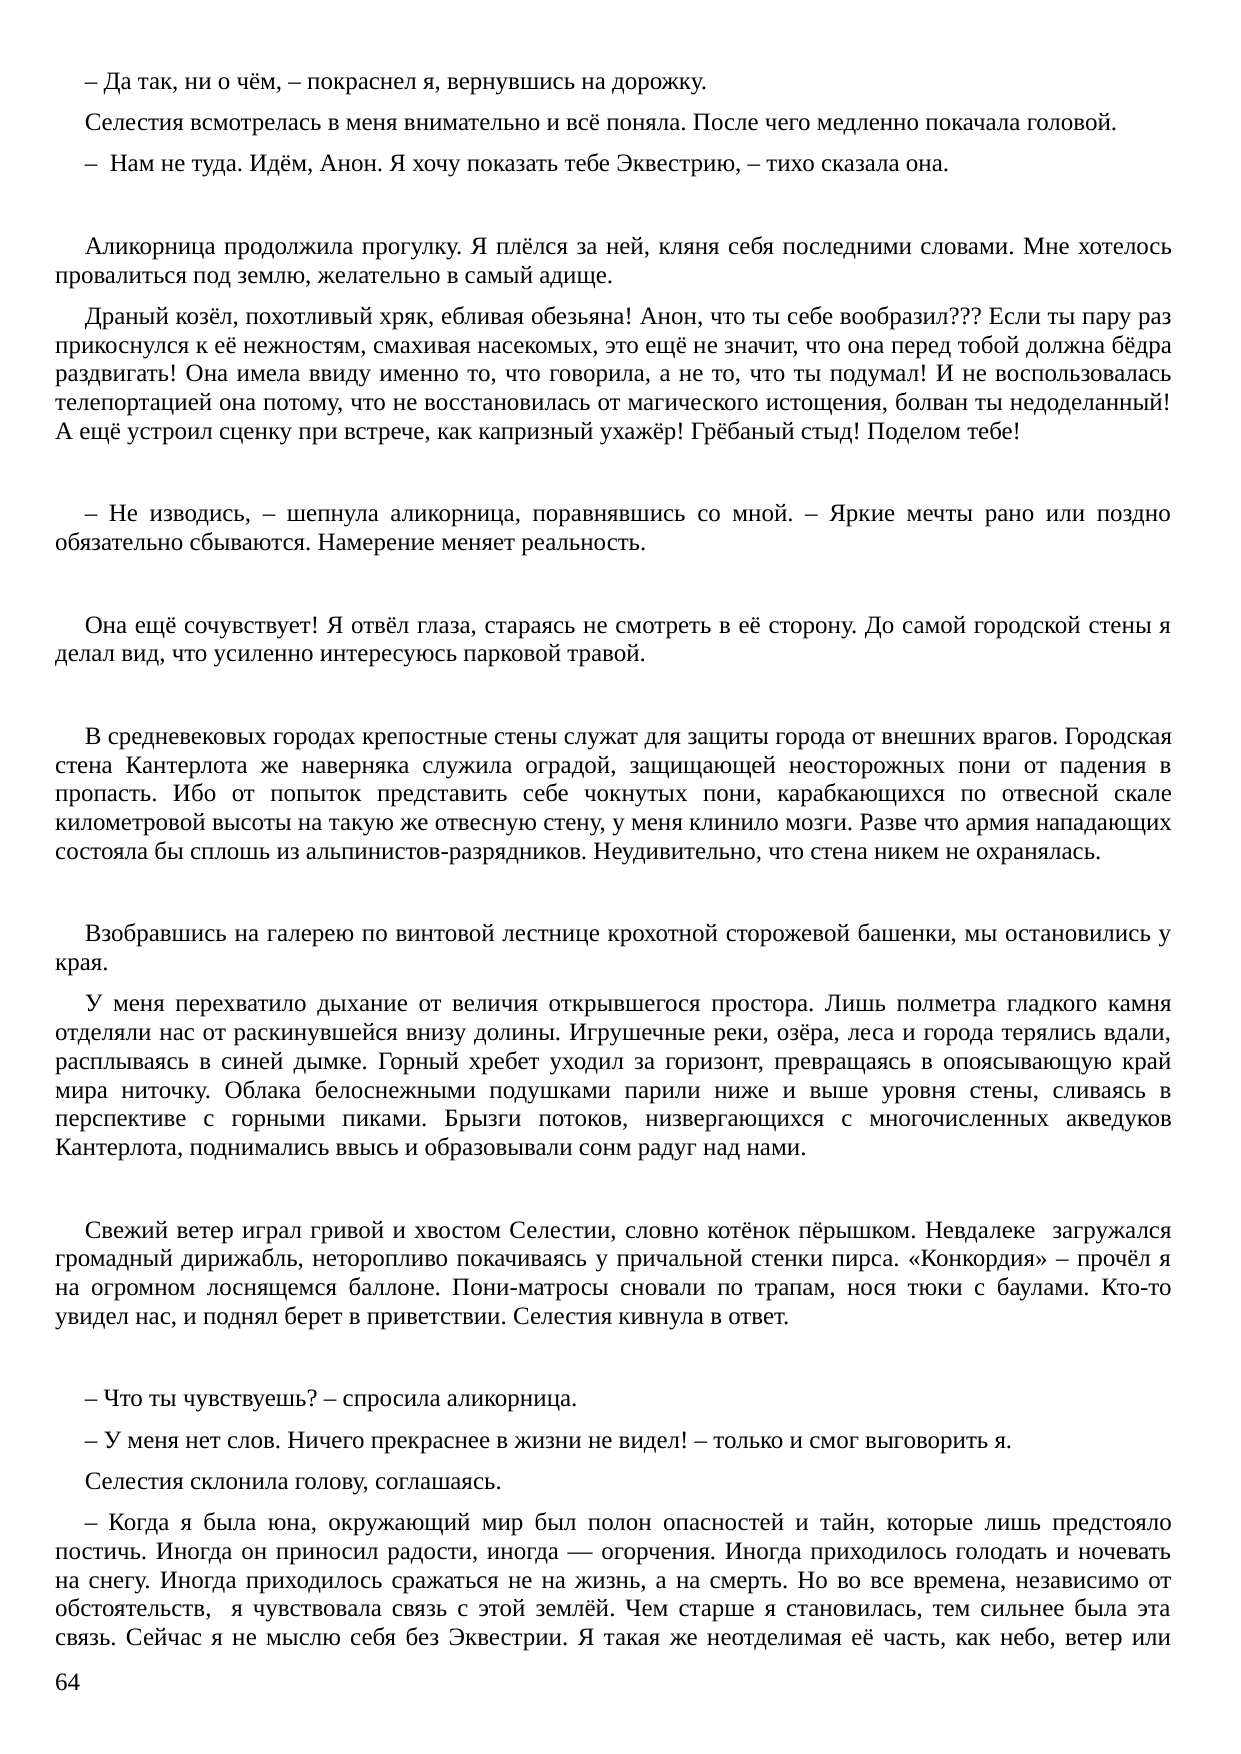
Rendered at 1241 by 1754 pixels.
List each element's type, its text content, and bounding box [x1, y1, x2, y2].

text – Не изводись, – шепнула аликорница, поравнявшись со мной. – Яркие мечты рано или поздно обязательно сбываются. Намерение меняет реальность. [55, 498, 1173, 556]
text – У меня нет слов. Ничего прекраснее в жизни не видел! – только и смог выговорить я. [55, 1425, 1173, 1453]
text В средневековых городах крепостные стены служат для защиты города от внешних врагов. Городская стена Кантерлота же наверняка служила оградой, защищающей неосторожных пони от падения в пропасть. Ибо от попыток представить себе чокнутых пони, карабкающихся по отвесной скале километровой высоты на такую же отвесную стену, у меня клинило мозги. Разве что армия нападающих состояла бы сплошь из альпинистов-разрядников. Неудивительно, что стена никем не охранялась. [55, 721, 1173, 865]
text – Да так, ни о чём, – покраснел я, вернувшись на дорожку. [55, 66, 1173, 95]
text Селестия всмотрелась в меня внимательно и всё поняла. После чего медленно покачала головой. [55, 107, 1173, 136]
text – Когда я была юна, окружающий мир был полон опасностей и тайн, которые лишь предстояло постичь. Иногда он приносил радости, иногда — огорчения. Иногда приходилось голодать и ночевать на снегу. Иногда приходилось сражаться не на жизнь, а на смерть. Но во все времена, независимо от обстоятельств, я чувствовала связь с этой землёй. Чем старше я становилась, тем сильнее была эта связь. Сейчас я не мыслю себя без Эквестрии. Я такая же неотделимая её часть, как небо, ветер или [55, 1507, 1173, 1651]
text Свежий ветер играл гривой и хвостом Селестии, словно котёнок пёрышком. Невдалеке загружался громадный дирижабль, неторопливо покачиваясь у причальной стенки пирса. «Конкордия» – прочёл я на огромном лоснящемся баллоне. Пони-матросы сновали по трапам, нося тюки с баулами. Кто-то увидел нас, и поднял берет в приветствии. Селестия кивнула в ответ. [55, 1215, 1173, 1330]
text Аликорница продолжила прогулку. Я плёлся за ней, кляня себя последними словами. Мне хотелось провалиться под землю, желательно в самый адище. [55, 231, 1173, 288]
text Драный козёл, похотливый хряк, ебливая обезьяна! Анон, что ты себе вообразил??? Если ты пару раз прикоснулся к её нежностям, смахивая насекомых, это ещё не значит, что она перед тобой должна бёдра раздвигать! Она имела ввиду именно то, что говорила, а не то, что ты подумал! И не воспользовалась телепортацией она потому, что не восстановилась от магического истощения, болван ты недоделанный! А ещё устроил сценку при встрече, как капризный ухажёр! Грёбаный стыд! Поделом тебе! [55, 301, 1173, 445]
text Взобравшись на галерею по винтовой лестнице крохотной сторожевой башенки, мы остановились у края. [55, 918, 1173, 976]
text – Что ты чувствуешь? – спросила аликорница. [55, 1383, 1173, 1412]
text – Нам не туда. Идём, Анон. Я хочу показать тебе Эквестрию, – тихо сказала она. [55, 148, 1173, 177]
text У меня перехватило дыхание от величия открывшегося простора. Лишь полметра гладкого камня отделяли нас от раскинувшейся внизу долины. Игрушечные реки, озёра, леса и города терялись вдали, расплываясь в синей дымке. Горный хребет уходил за горизонт, превращаясь в опоясывающую край мира ниточку. Облака белоснежными подушками парили ниже и выше уровня стены, сливаясь в перспективе с горными пиками. Брызги потоков, низвергающихся с многочисленных акведуков Кантерлота, поднимались ввысь и образовывали сонм радуг над нами. [55, 988, 1173, 1161]
text Селестия склонила голову, соглашаясь. [55, 1466, 1173, 1495]
text Она ещё сочувствует! Я отвёл глаза, стараясь не смотреть в её сторону. До самой городской стены я делал вид, что усиленно интересуюсь парковой травой. [55, 610, 1173, 667]
